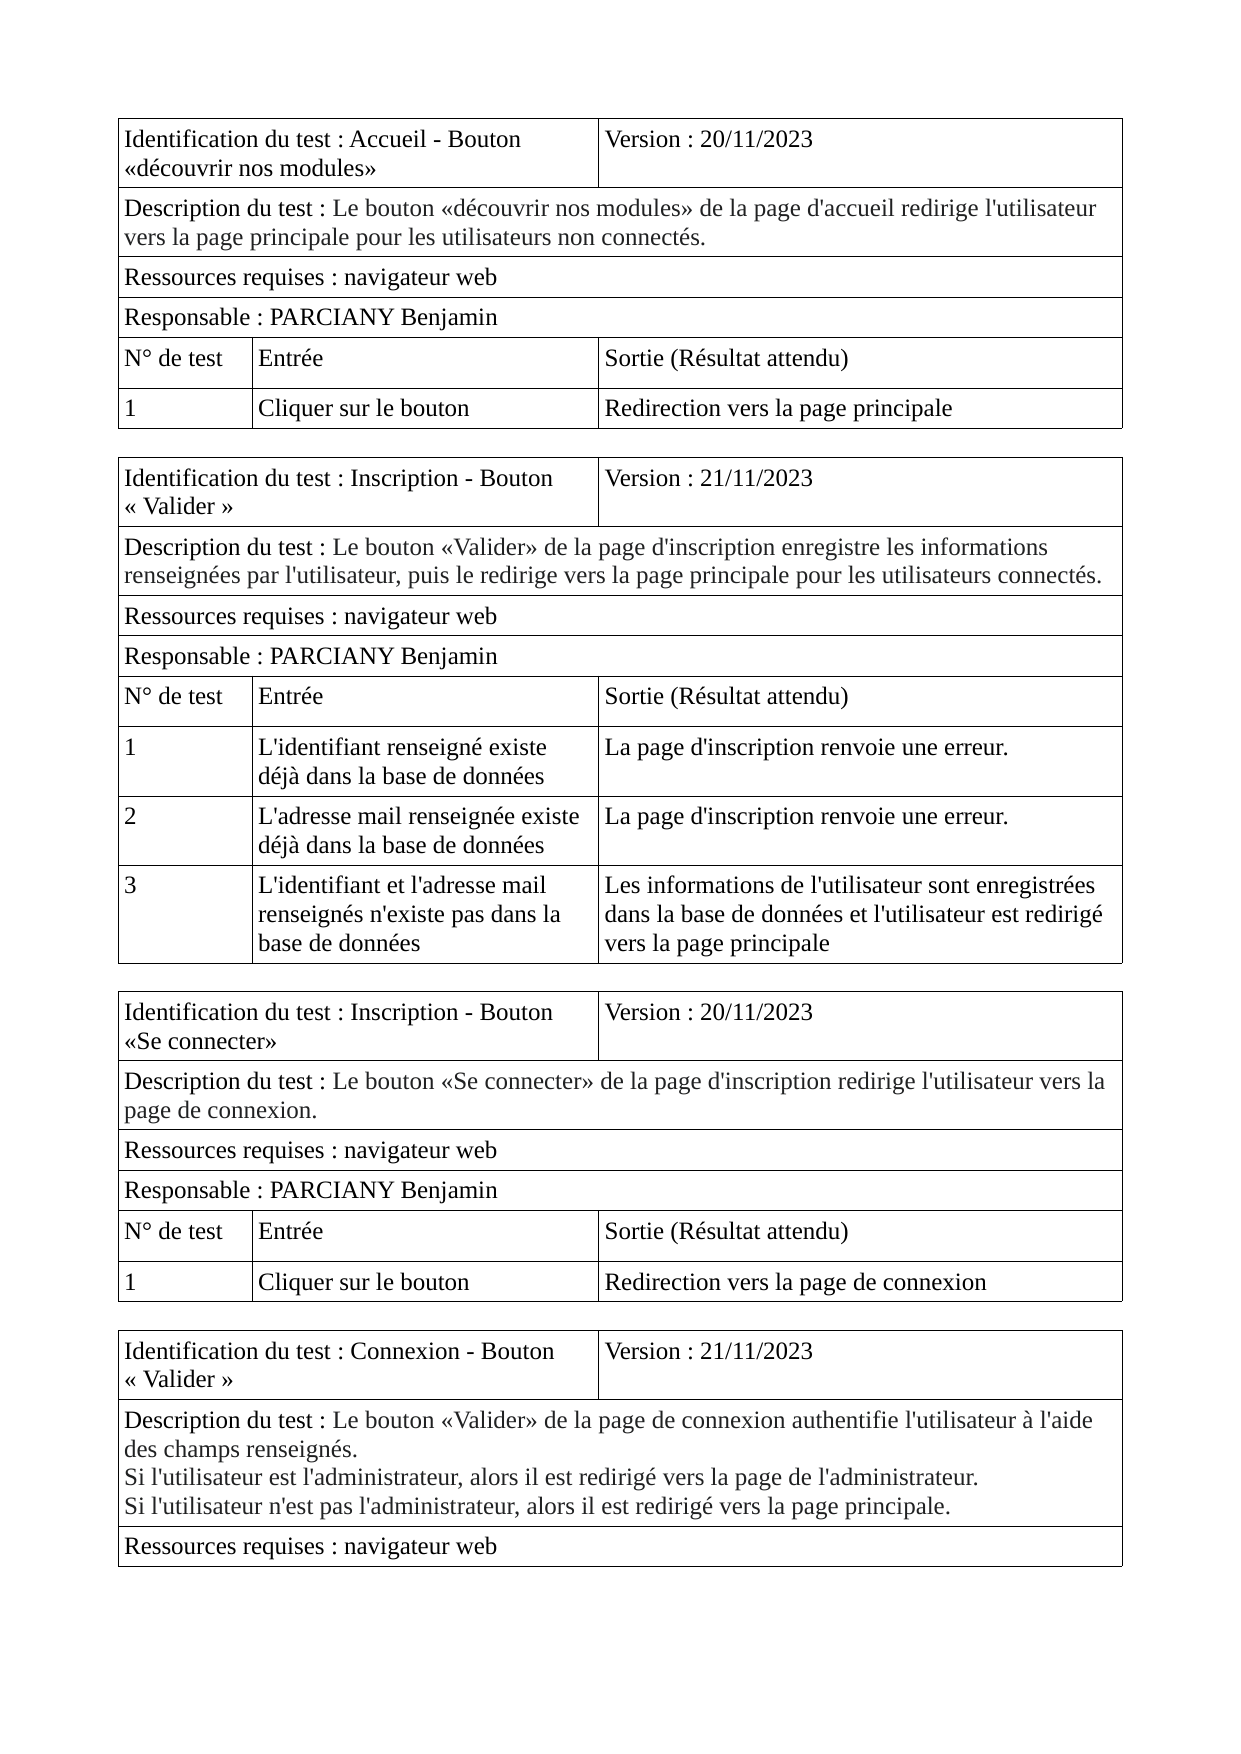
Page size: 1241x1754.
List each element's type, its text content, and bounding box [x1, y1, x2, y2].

table_cell Responsable : PARCIANY Benjamin [119, 1171, 1122, 1210]
table_cell 1 [119, 1262, 252, 1301]
table_cell L'identifiant renseigné existe déjà dans la base de données [253, 727, 598, 796]
table_cell Sortie (Résultat attendu) [599, 677, 1122, 726]
table_cell Description du test : Le bouton «Se connecter» de la page d'inscription redirige l'utilisateur vers la page de connexion. [119, 1061, 1122, 1129]
table_cell La page d'inscription renvoie une erreur. [599, 727, 1122, 796]
table_header Identification du test : Accueil - Bouton «découvrir nos modules» [119, 119, 598, 187]
table_header Version : 20/11/2023 [599, 119, 1122, 187]
table_header Version : 20/11/2023 [599, 992, 1122, 1060]
table_header Version : 21/11/2023 [599, 458, 1122, 526]
table_cell Entrée [253, 677, 598, 726]
table_cell 1 [119, 389, 252, 428]
table_cell Description du test : Le bouton «Valider» de la page d'inscription enregistre les informations renseignées par l'utilisateur, puis le redirige vers la page principale pour les utilisateurs connectés. [119, 527, 1122, 595]
table_cell 2 [119, 797, 252, 864]
table_header Identification du test : Inscription - Bouton «Se connecter» [119, 992, 598, 1060]
table_cell Redirection vers la page principale [599, 389, 1122, 428]
table_cell N° de test [119, 677, 252, 726]
table_cell Cliquer sur le bouton [253, 389, 598, 428]
table_cell Sortie (Résultat attendu) [599, 1211, 1122, 1261]
table_cell 3 [119, 866, 252, 962]
table_cell Description du test : Le bouton «découvrir nos modules» de la page d'accueil redirige l'utilisateur vers la page principale pour les utilisateurs non connectés. [119, 188, 1122, 256]
table_cell Entrée [253, 1211, 598, 1261]
table_header Version : 21/11/2023 [599, 1331, 1122, 1399]
table_cell L'adresse mail renseignée existe déjà dans la base de données [253, 797, 598, 864]
table_cell Ressources requises : navigateur web [119, 1527, 1122, 1566]
table_header Identification du test : Connexion - Bouton « Valider » [119, 1331, 598, 1399]
table_cell Redirection vers la page de connexion [599, 1262, 1122, 1301]
table_cell Responsable : PARCIANY Benjamin [119, 636, 1122, 676]
table_cell Responsable : PARCIANY Benjamin [119, 298, 1122, 337]
table_cell Description du test : Le bouton «Valider» de la page de connexion authentifie l'utilisateur à l'aide des champs renseignés. Si l'utilisateur est l'administrateur, alors il est redirigé vers la page de l'administrateur. Si l'utilisateur n'est pas l'administrateur, alors il est redirigé vers la page principale. [119, 1400, 1122, 1526]
table_cell Ressources requises : navigateur web [119, 596, 1122, 635]
table_cell 1 [119, 727, 252, 796]
table_cell Ressources requises : navigateur web [119, 1130, 1122, 1170]
table_cell Cliquer sur le bouton [253, 1262, 598, 1301]
table_cell Sortie (Résultat attendu) [599, 338, 1122, 388]
table_cell Les informations de l'utilisateur sont enregistrées dans la base de données et l'utilisateur est redirigé vers la page principale [599, 866, 1122, 962]
table_cell N° de test [119, 338, 252, 388]
table_header Identification du test : Inscription - Bouton « Valider » [119, 458, 598, 526]
table_cell Entrée [253, 338, 598, 388]
table_cell La page d'inscription renvoie une erreur. [599, 797, 1122, 864]
table_cell N° de test [119, 1211, 252, 1261]
table_cell Ressources requises : navigateur web [119, 257, 1122, 297]
table_cell L'identifiant et l'adresse mail renseignés n'existe pas dans la base de données [253, 866, 598, 962]
